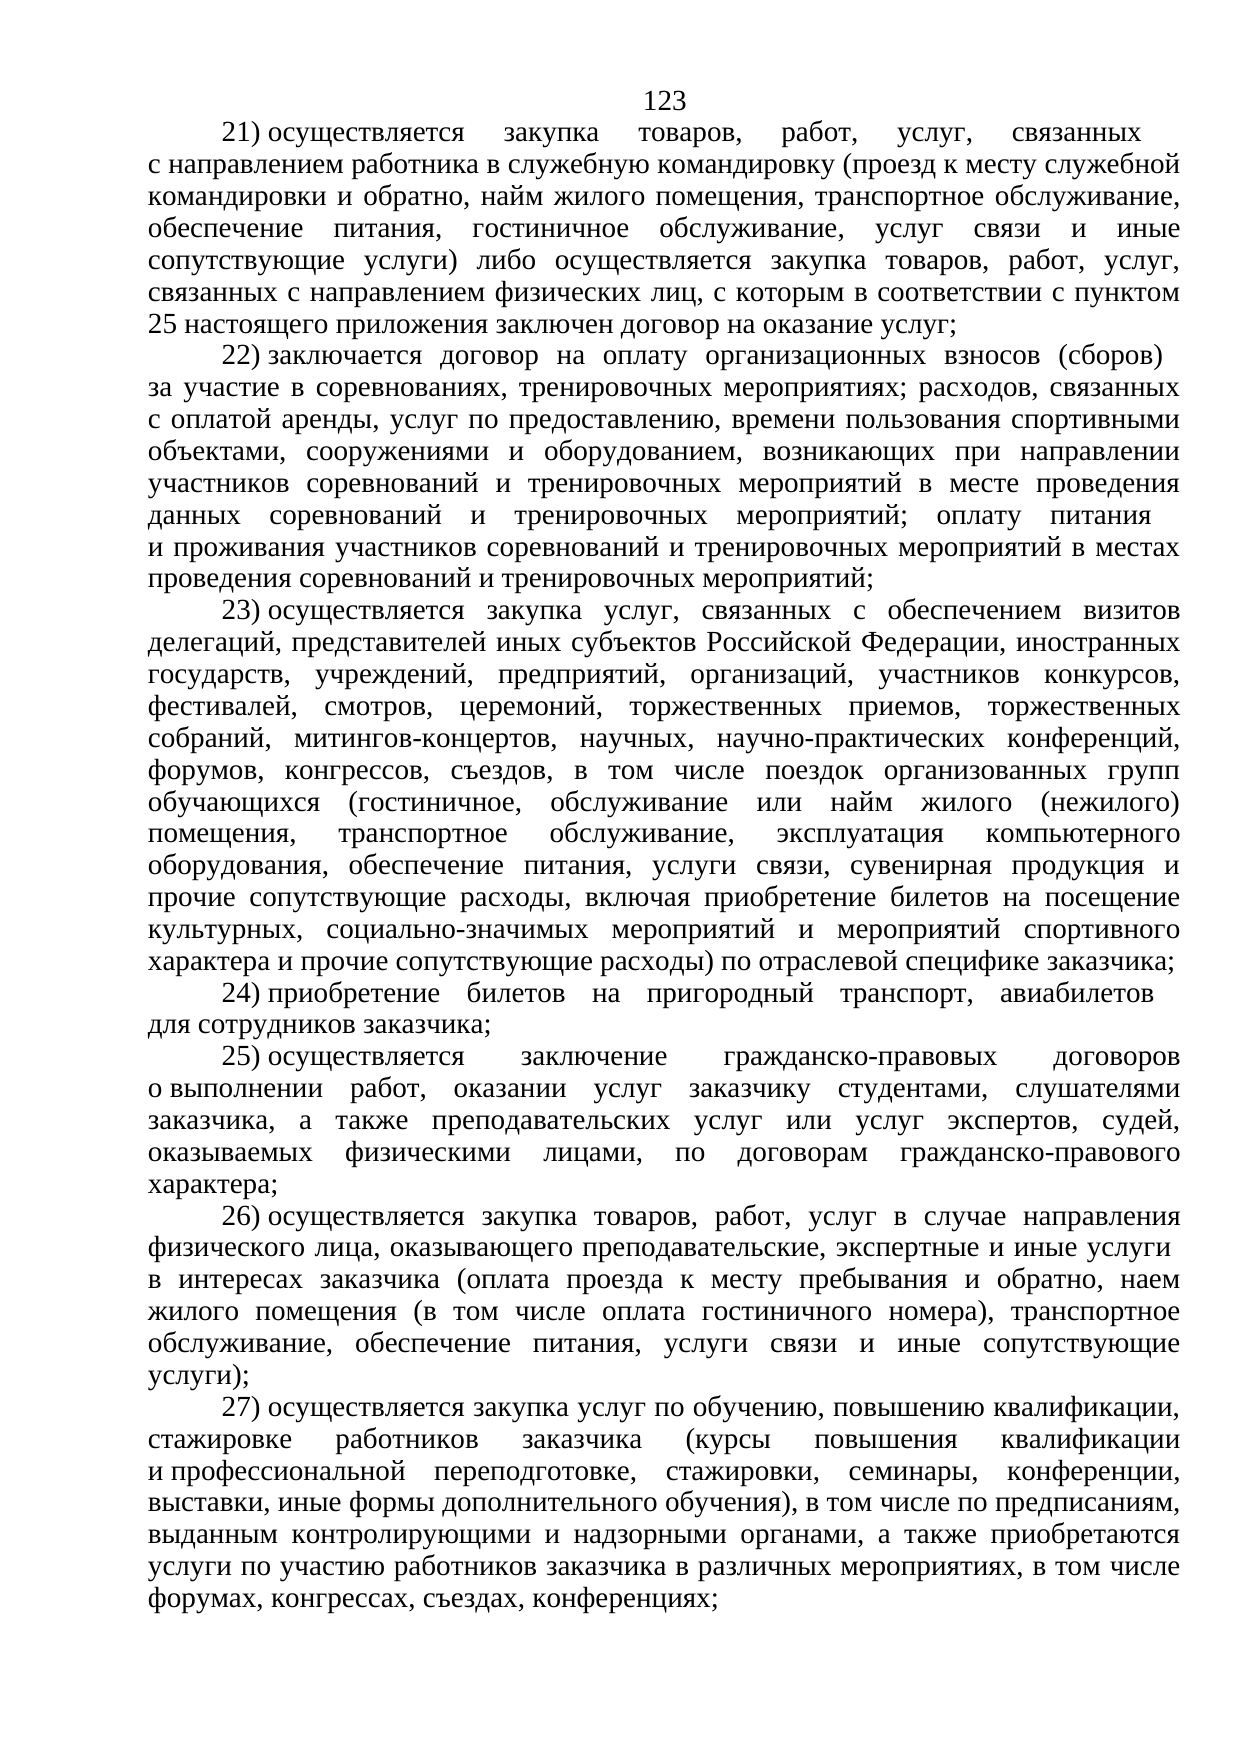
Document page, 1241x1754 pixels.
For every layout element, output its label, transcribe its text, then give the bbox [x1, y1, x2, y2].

text 23) осуществляется закупка услуг, связанных с обеспечением визитов делегаций, представителей иных субъектов Российской Федерации, иностранных государств, учреждений, предприятий, организаций, участников конкурсов, фестивалей, смотров, церемоний, торжественных приемов, торжественных собраний, митингов-концертов, научных, научно-практических конференций, форумов, конгрессов, съездов, в том числе поездок организованных групп обучающихся (гостиничное, обслуживание или найм жилого (нежилого) помещения, транспортное обслуживание, эксплуатация компьютерного оборудования, обеспечение питания, услуги связи, сувенирная продукция и прочие сопутствующие расходы, включая приобретение билетов на посещение культурных, социально-значимых мероприятий и мероприятий спортивного характера и прочие сопутствующие расходы) по отраслевой специфике заказчика; [148, 594, 1181, 977]
text 24) приобретение билетов на пригородный транспорт, авиабилетов для сотрудников заказчика; [148, 977, 1181, 1040]
text 27) осуществляется закупка услуг по обучению, повышению квалификации, стажировке работников заказчика (курсы повышения квалификации и профессиональной переподготовке, стажировки, семинары, конференции, выставки, иные формы дополнительного обучения), в том числе по предписаниям, выданным контролирующими и надзорными органами, а также приобретаются услуги по участию работников заказчика в различных мероприятиях, в том числе форумах, конгрессах, съездах, конференциях; [148, 1391, 1181, 1614]
text 26) осуществляется закупка товаров, работ, услуг в случае направления физического лица, оказывающего преподавательские, экспертные и иные услуги в интересах заказчика (оплата проезда к месту пребывания и обратно, наем жилого помещения (в том числе оплата гостиничного номера), транспортное обслуживание, обеспечение питания, услуги связи и иные сопутствующие услуги); [148, 1199, 1181, 1391]
text 21) осуществляется закупка товаров, работ, услуг, связанных с направлением работника в служебную командировку (проезд к месту служебной командировки и обратно, найм жилого помещения, транспортное обслуживание, обеспечение питания, гостиничное обслуживание, услуг связи и иные сопутствующие услуги) либо осуществляется закупка товаров, работ, услуг, связанных с направлением физических лиц, с которым в соответствии с пунктом 25 настоящего приложения заключен договор на оказание услуг; [148, 116, 1181, 339]
text 25) осуществляется заключение гражданско-правовых договоров о выполнении работ, оказании услуг заказчику студентами, слушателями заказчика, а также преподавательских услуг или услуг экспертов, судей, оказываемых физическими лицами, по договорам гражданско-правового характера; [148, 1040, 1181, 1199]
text 22) заключается договор на оплату организационных взносов (сборов) за участие в соревнованиях, тренировочных мероприятиях; расходов, связанных с оплатой аренды, услуг по предоставлению, времени пользования спортивными объектами, сооружениями и оборудованием, возникающих при направлении участников соревнований и тренировочных мероприятий в месте проведения данных соревнований и тренировочных мероприятий; оплату питания и проживания участников соревнований и тренировочных мероприятий в местах проведения соревнований и тренировочных мероприятий; [148, 339, 1181, 594]
